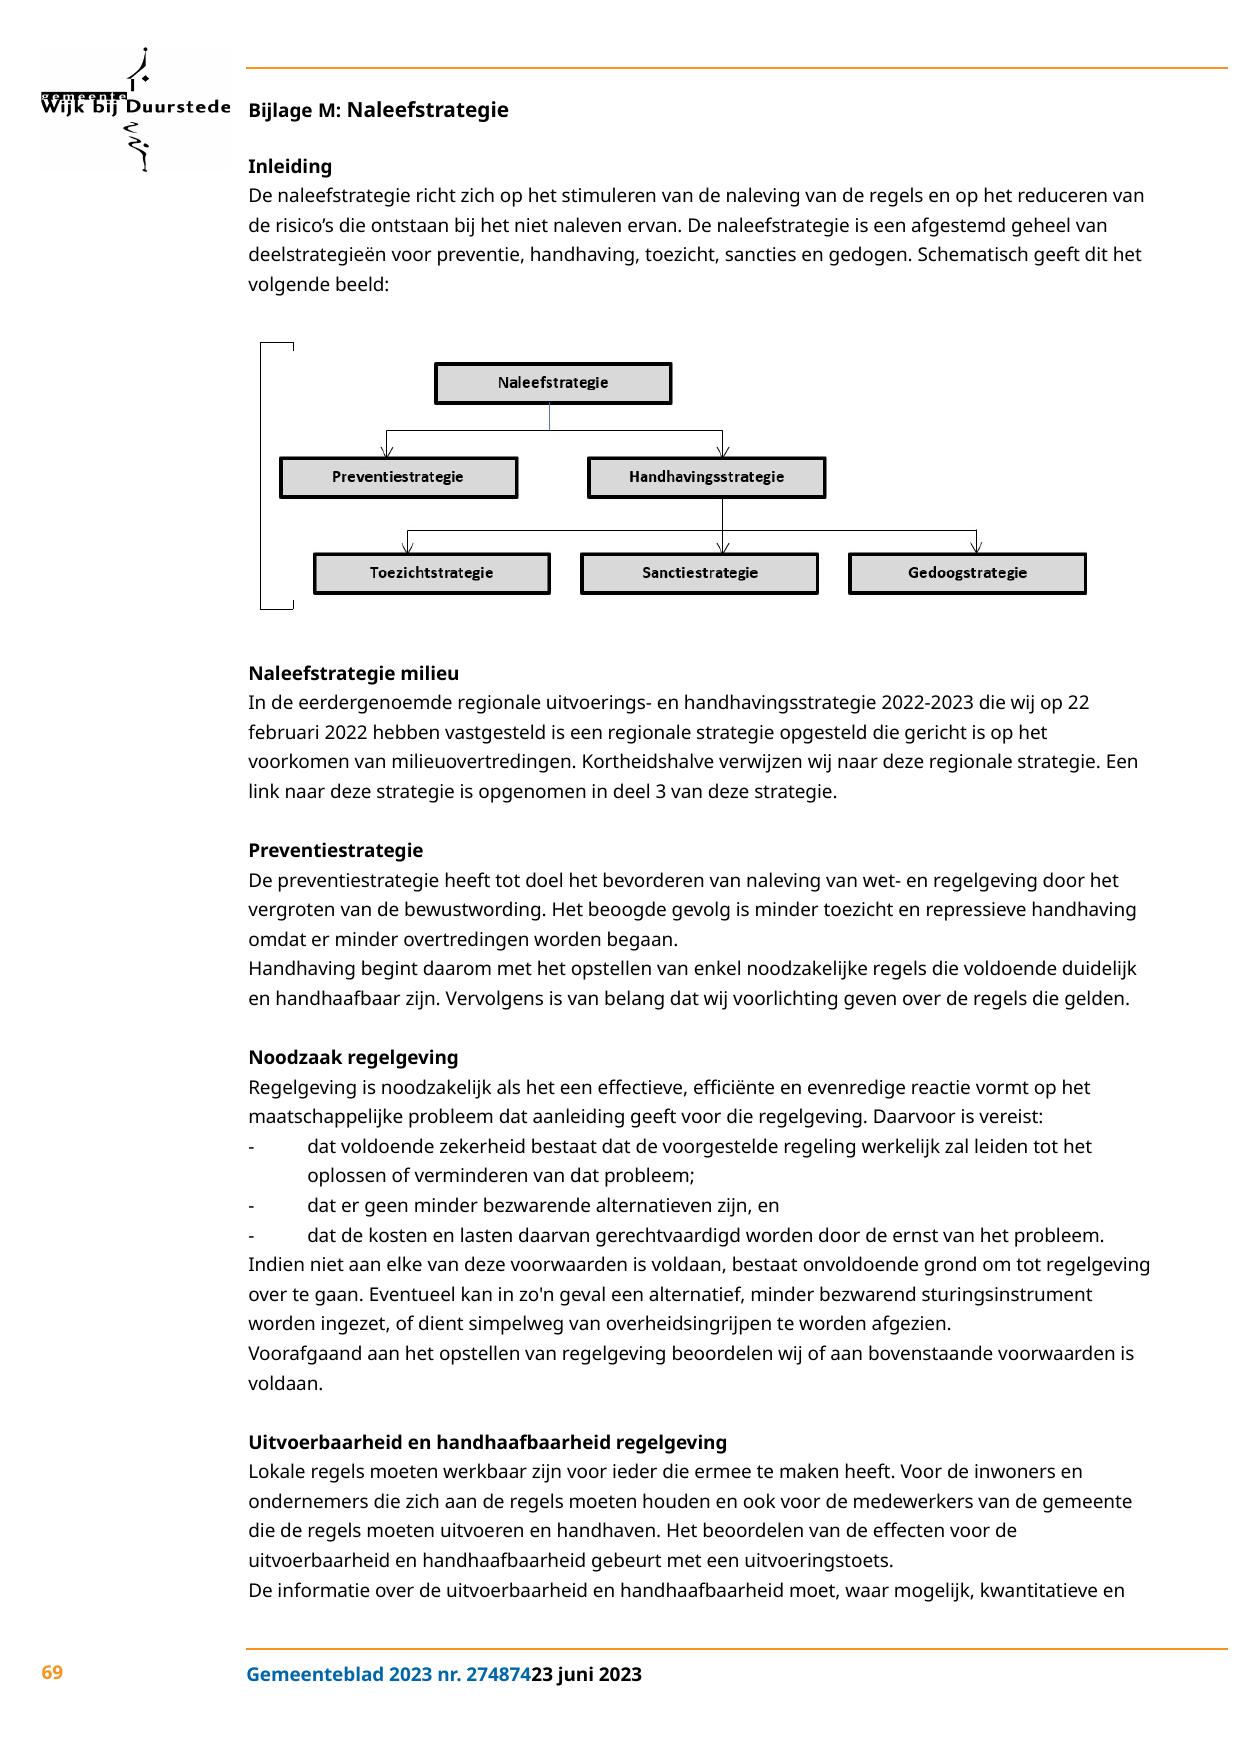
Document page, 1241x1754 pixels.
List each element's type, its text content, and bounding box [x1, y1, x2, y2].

text In de eerdergenoemde regionale uitvoerings- en handhavingsstrategie 2022-2023 die wij op 22 februari 2022 hebben vastgesteld is een regionale strategie opgesteld die gericht is op het voorkomen van milieuovertredingen. Kortheidshalve verwijzen wij naar deze regionale strategie. Een link naar deze strategie is opgenomen in deel 3 van deze strategie. [248, 689, 1152, 804]
text Bijlage M: Naleefstrategie [248, 95, 1152, 123]
text De naleefstrategie richt zich op het stimuleren van de naleving van de regels en op het reduceren van de risico’s die ontstaan bij het niet naleven ervan. De naleefstrategie is een afgestemd geheel van deelstrategieën voor preventie, handhaving, toezicht, sancties en gedogen. Schematisch geeft dit het volgende beeld: [248, 182, 1152, 297]
text Uitvoerbaarheid en handhaafbaarheid regelgeving [248, 1429, 1152, 1455]
picture [41, 47, 231, 172]
text De informatie over de uitvoerbaarheid en handhaafbaarheid moet, waar mogelijk, kwantitatieve en [248, 1577, 1152, 1603]
picture [268, 351, 1096, 600]
text Naleefstrategie milieu [248, 660, 1152, 686]
text Lokale regels moeten werkbaar zijn voor ieder die ermee te maken heeft. Voor de inwoners en ondernemers die zich aan de regels moeten houden en ook voor de medewerkers van de gemeente die de regels moeten uitvoeren en handhaven. Het beoordelen van de effecten voor de uitvoerbaarheid en handhaafbaarheid gebeurt met een uitvoeringstoets. [248, 1458, 1152, 1573]
text Inleiding [248, 153, 1152, 179]
list dat voldoende zekerheid bestaat dat de voorgestelde regeling werkelijk zal leiden tot het oplossen of verminderen van dat probleem; [248, 1133, 1152, 1188]
text De preventiestrategie heeft tot doel het bevorderen van naleving van wet- en regelgeving door het vergroten van de bewustwording. Het beoogde gevolg is minder toezicht en repressieve handhaving omdat er minder overtredingen worden begaan. [248, 867, 1152, 952]
text Handhaving begint daarom met het opstellen van enkel noodzakelijke regels die voldoende duidelijk en handhaafbaar zijn. Vervolgens is van belang dat wij voorlichting geven over de regels die gelden. [248, 956, 1152, 1011]
list dat de kosten en lasten daarvan gerechtvaardigd worden door de ernst van het probleem. [248, 1222, 1152, 1248]
text Regelgeving is noodzakelijk als het een effectieve, efficiënte en evenredige reactie vormt op het maatschappelijke probleem dat aanleiding geeft voor die regelgeving. Daarvoor is vereist: [248, 1074, 1152, 1129]
text Voorafgaand aan het opstellen van regelgeving beoordelen wij of aan bovenstaande voorwaarden is voldaan. [248, 1340, 1152, 1396]
text Preventiestrategie [248, 837, 1152, 863]
text Noodzaak regelgeving [248, 1044, 1152, 1070]
list dat er geen minder bezwarende alternatieven zijn, en [248, 1192, 1152, 1218]
text Indien niet aan elke van deze voorwaarden is voldaan, bestaat onvoldoende grond om tot regelgeving over te gaan. Eventueel kan in zo'n geval een alternatief, minder bezwarend sturingsinstrument worden ingezet, of dient simpelweg van overheidsingrijpen te worden afgezien. [248, 1251, 1152, 1336]
